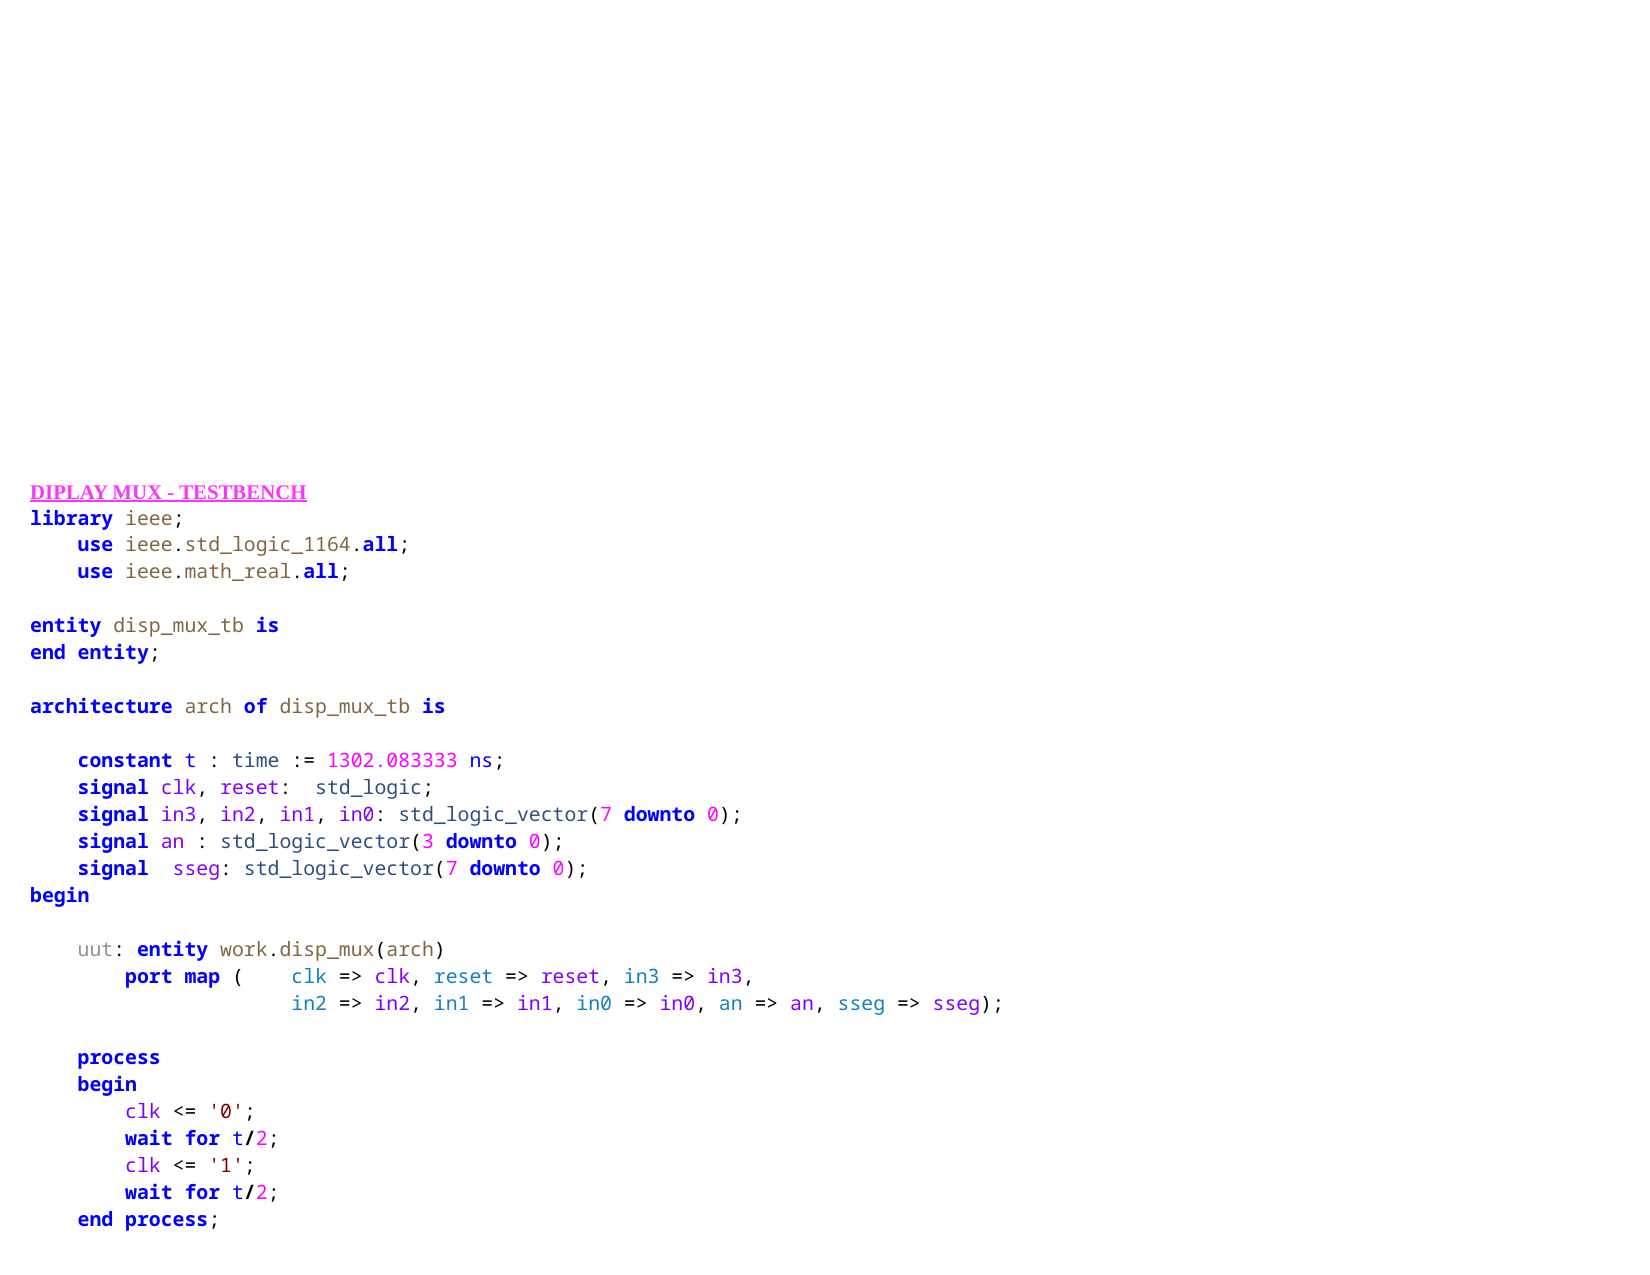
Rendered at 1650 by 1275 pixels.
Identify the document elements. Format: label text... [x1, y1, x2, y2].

text signal sseg: std_logic_vector(7 downto 0); [30, 854, 1620, 881]
text entity disp_mux_tb is [30, 612, 1620, 639]
text end process; [30, 1205, 1620, 1232]
text clk <= '1'; [30, 1151, 1620, 1178]
text process [30, 1043, 1620, 1070]
text in2 => in2, in1 => in1, in0 => in0, an => an, sseg => sseg); [30, 989, 1620, 1016]
text use ieee.std_logic_1164.all; [30, 531, 1620, 558]
text architecture arch of disp_mux_tb is [30, 693, 1620, 719]
text begin [30, 1070, 1620, 1097]
text signal clk, reset: std_logic; [30, 773, 1620, 801]
text signal in3, in2, in1, in0: std_logic_vector(7 downto 0); [30, 801, 1620, 827]
text use ieee.math_real.all; [30, 558, 1620, 585]
text wait for t/2; [30, 1124, 1620, 1151]
text library ieee; [30, 504, 1620, 531]
text clk <= '0'; [30, 1097, 1620, 1124]
text begin [30, 881, 1620, 908]
text wait for t/2; [30, 1178, 1620, 1205]
text uut: entity work.disp_mux(arch) [30, 935, 1620, 962]
text end entity; [30, 639, 1620, 666]
text port map ( clk => clk, reset => reset, in3 => in3, [30, 962, 1620, 989]
text signal an : std_logic_vector(3 downto 0); [30, 827, 1620, 854]
text DIPLAY MUX - TESTBENCH [30, 480, 1620, 504]
text constant t : time := 1302.083333 ns; [30, 747, 1620, 773]
